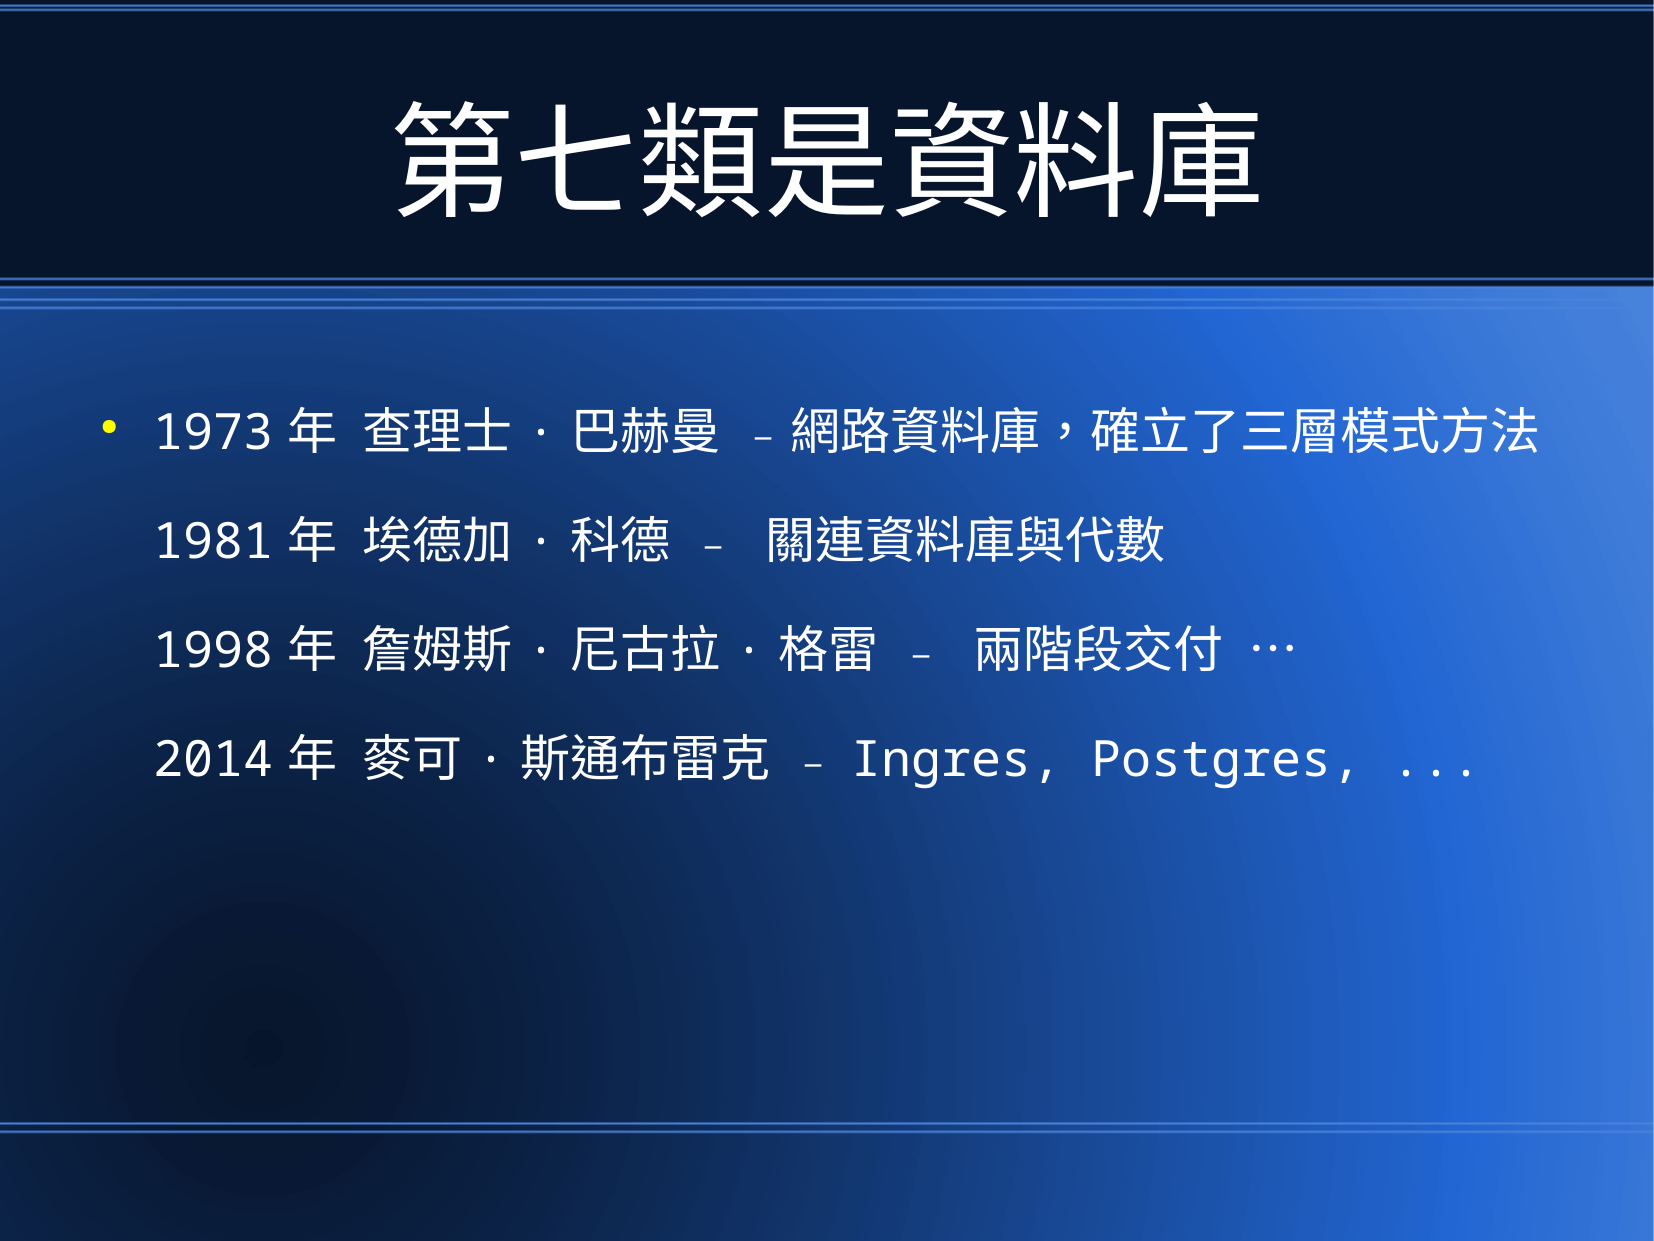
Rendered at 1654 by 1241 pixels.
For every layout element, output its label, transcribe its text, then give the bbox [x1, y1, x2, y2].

list 1973年 查理士·巴赫曼 – 網路資料庫，確立了三層模式方法 1981年 埃德加·科德 – 關連資料庫與代數 1998年 詹姆斯·尼古拉·格雷 – 兩階段交付 … 2014年 麥可·斯通布雷克 – Ingres, Postgres, ... [82, 355, 1571, 1241]
picture [0, 0, 1654, 1241]
title 第七類是資料庫 [82, 49, 1571, 257]
